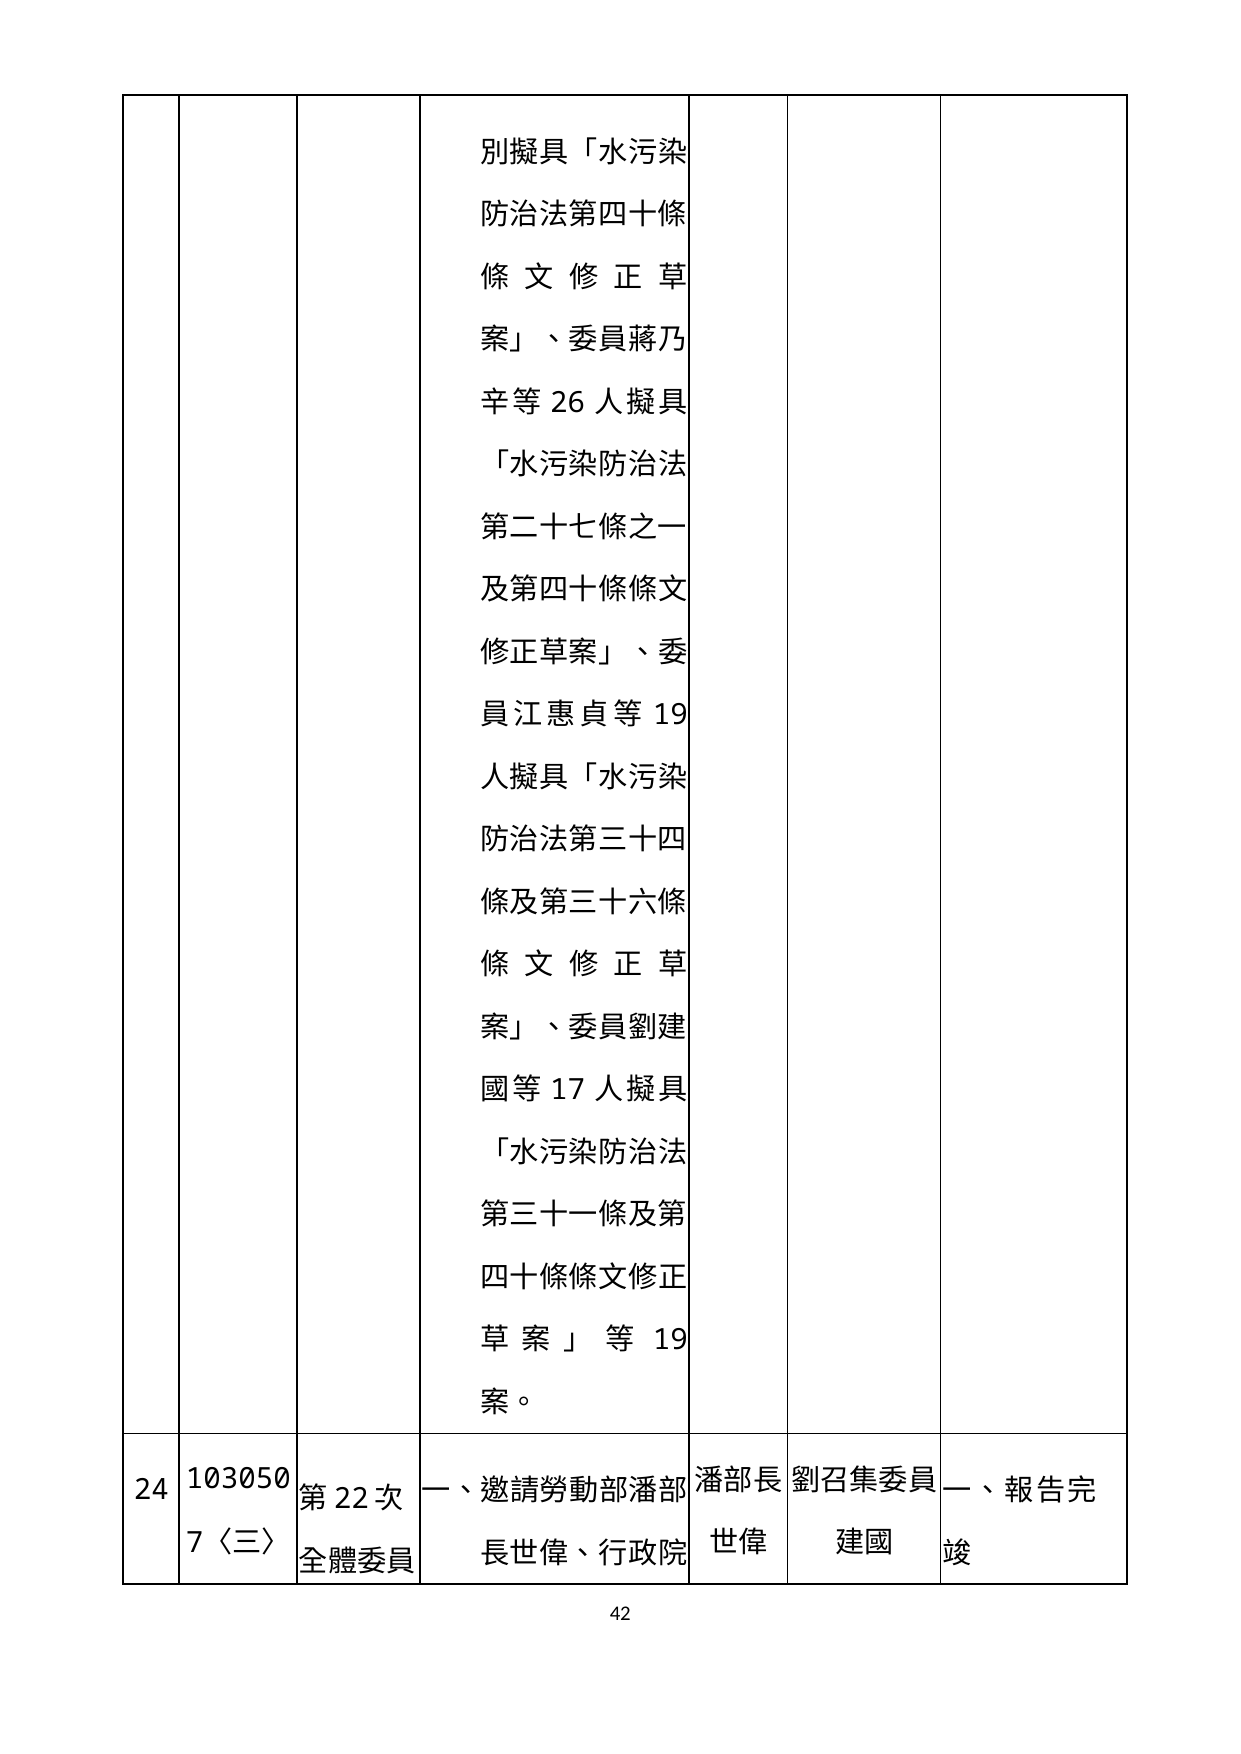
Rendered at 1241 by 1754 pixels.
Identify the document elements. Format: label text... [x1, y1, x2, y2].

table_cell [941, 96, 1126, 1432]
table_cell [298, 96, 419, 1432]
table_cell 24 [124, 1434, 178, 1583]
table_cell 別擬具「水污染防治法第四十條條文修正草案」、委員蔣乃辛等26人擬具「水污染防治法第二十七條之一及第四十條條文修正草案」、委員江惠貞等19人擬具「水污染防治法第三十四條及第三十六條條文修正草案」、委員劉建國等17人擬具「水污染防治法第三十一條及第四十條條文修正草案」等19案。 [421, 96, 688, 1432]
table_cell [124, 96, 178, 1432]
table_cell 第22次全體委員 [298, 1434, 419, 1583]
table_cell 劉召集委員建國 [788, 1434, 940, 1583]
table_cell 1030507〈三〉 [180, 1434, 296, 1583]
table_cell [788, 96, 940, 1432]
table_cell 一、邀請勞動部潘部長世偉、行政院 [421, 1434, 688, 1583]
table_cell [180, 96, 296, 1432]
table_cell 一、報告完竣 [941, 1434, 1126, 1583]
table_cell [690, 96, 787, 1432]
table_cell 潘部長世偉 [690, 1434, 787, 1583]
